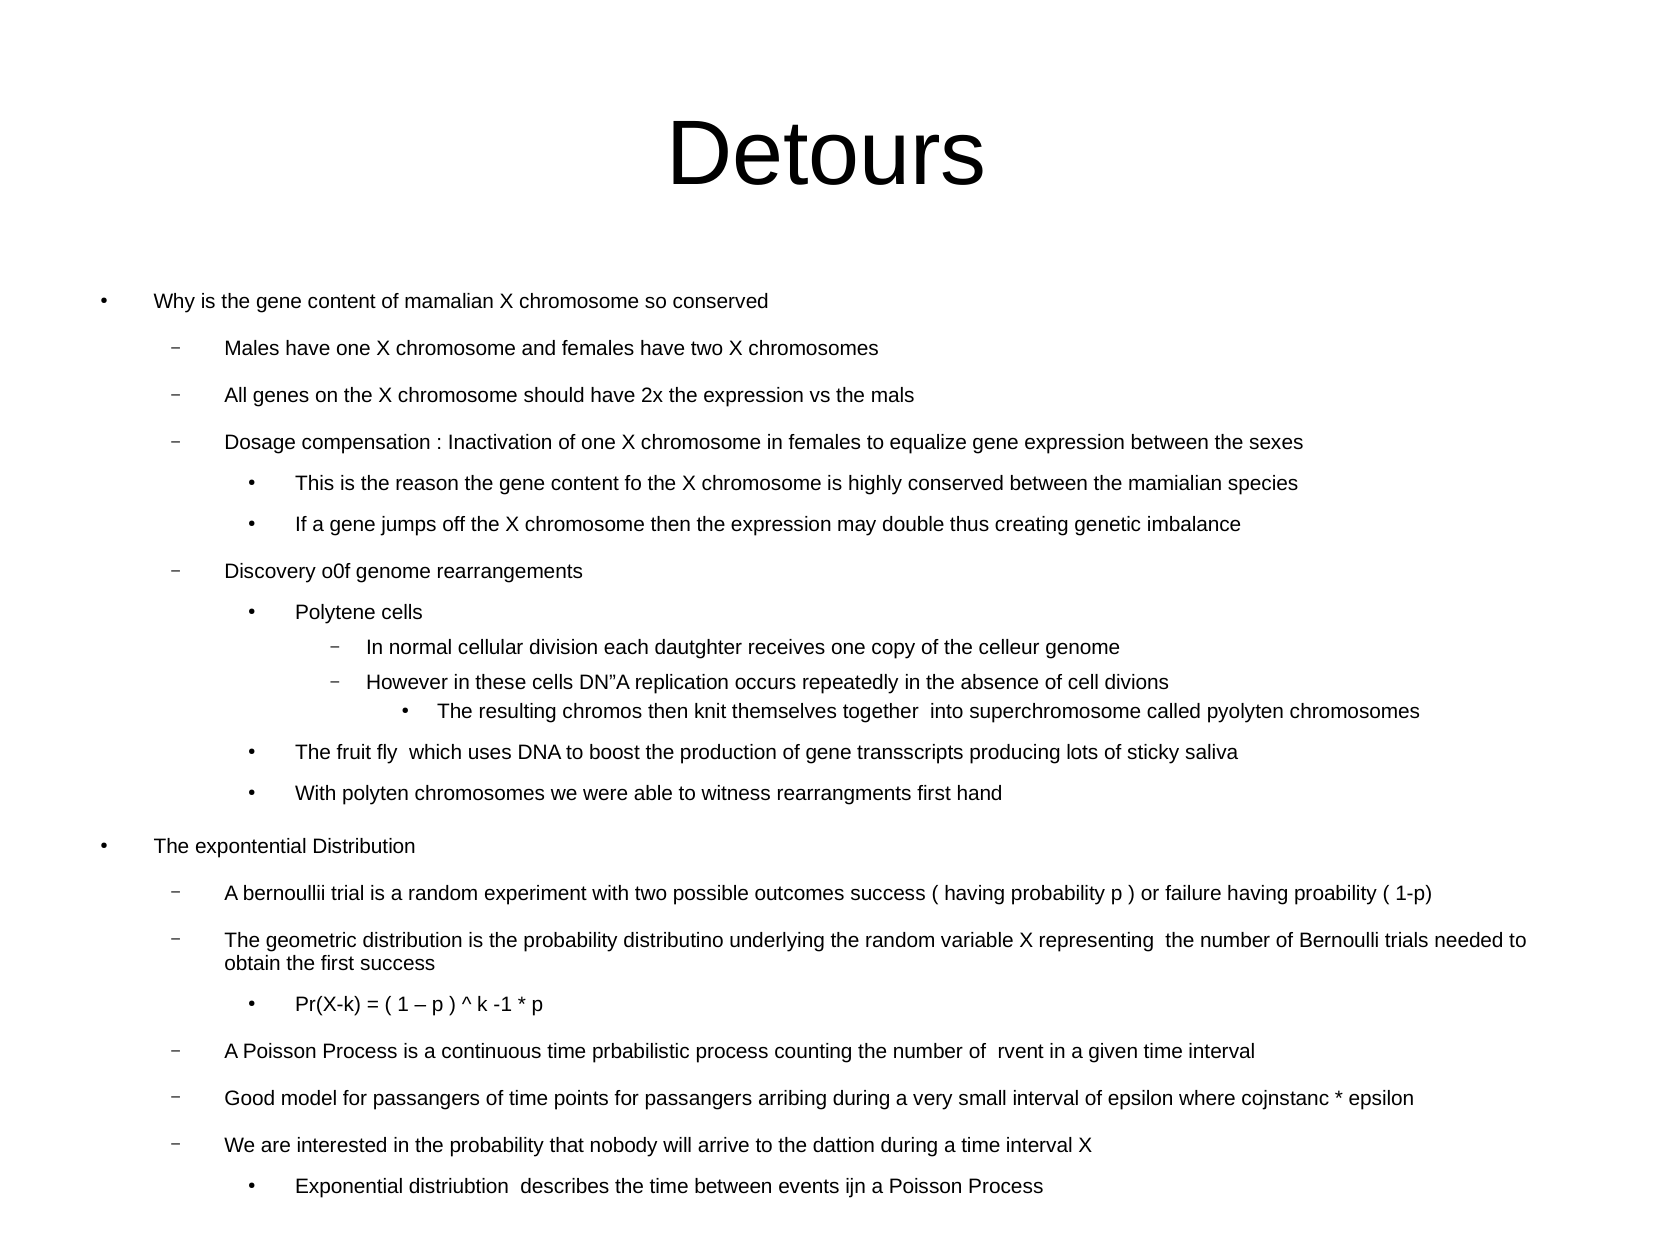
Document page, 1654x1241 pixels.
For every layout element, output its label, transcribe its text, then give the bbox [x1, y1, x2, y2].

list Why is the gene content of mamalian X chromosome so conserved Males have one X chromosome and females have two X chromosomes All genes on the X chromosome should have 2x the expression vs the mals Dosage compensation : Inactivation of one X chromosome in females to equalize gene expression between the sexes This is the reason the gene content fo the X chromosome is highly conserved between the mamialian species If a gene jumps off the X chromosome then the expression may double thus creating genetic imbalance Discovery o0f genome rearrangements Polytene cells In normal cellular division each dautghter receives one copy of the celleur genome However in these cells DN”A replication occurs repeatedly in the absence of cell divions The resulting chromos then knit themselves together into superchromosome called pyolyten chromosomes The fruit fly which uses DNA to boost the production of gene transscripts producing lots of sticky saliva With polyten chromosomes we were able to witness rearrangments first hand The expontential Distribution A bernoullii trial is a random experiment with two possible outcomes success ( having probability p ) or failure having proability ( 1-p) The geometric distribution is the probability distributino underlying the random variable X representing the number of Bernoulli trials needed to obtain the first success Pr(X-k) = ( 1 – p ) ^ k -1 * p A Poisson Process is a continuous time prbabilistic process counting the number of rvent in a given time interval Good model for passangers of time points for passangers arribing during a very small interval of epsilon where cojnstanc * epsilon We are interested in the probability that nobody will arrive to the dattion during a time interval X Exponential distriubtion describes the time between events ijn a Poisson Process [82, 290, 1560, 1217]
title Detours [82, 49, 1571, 257]
